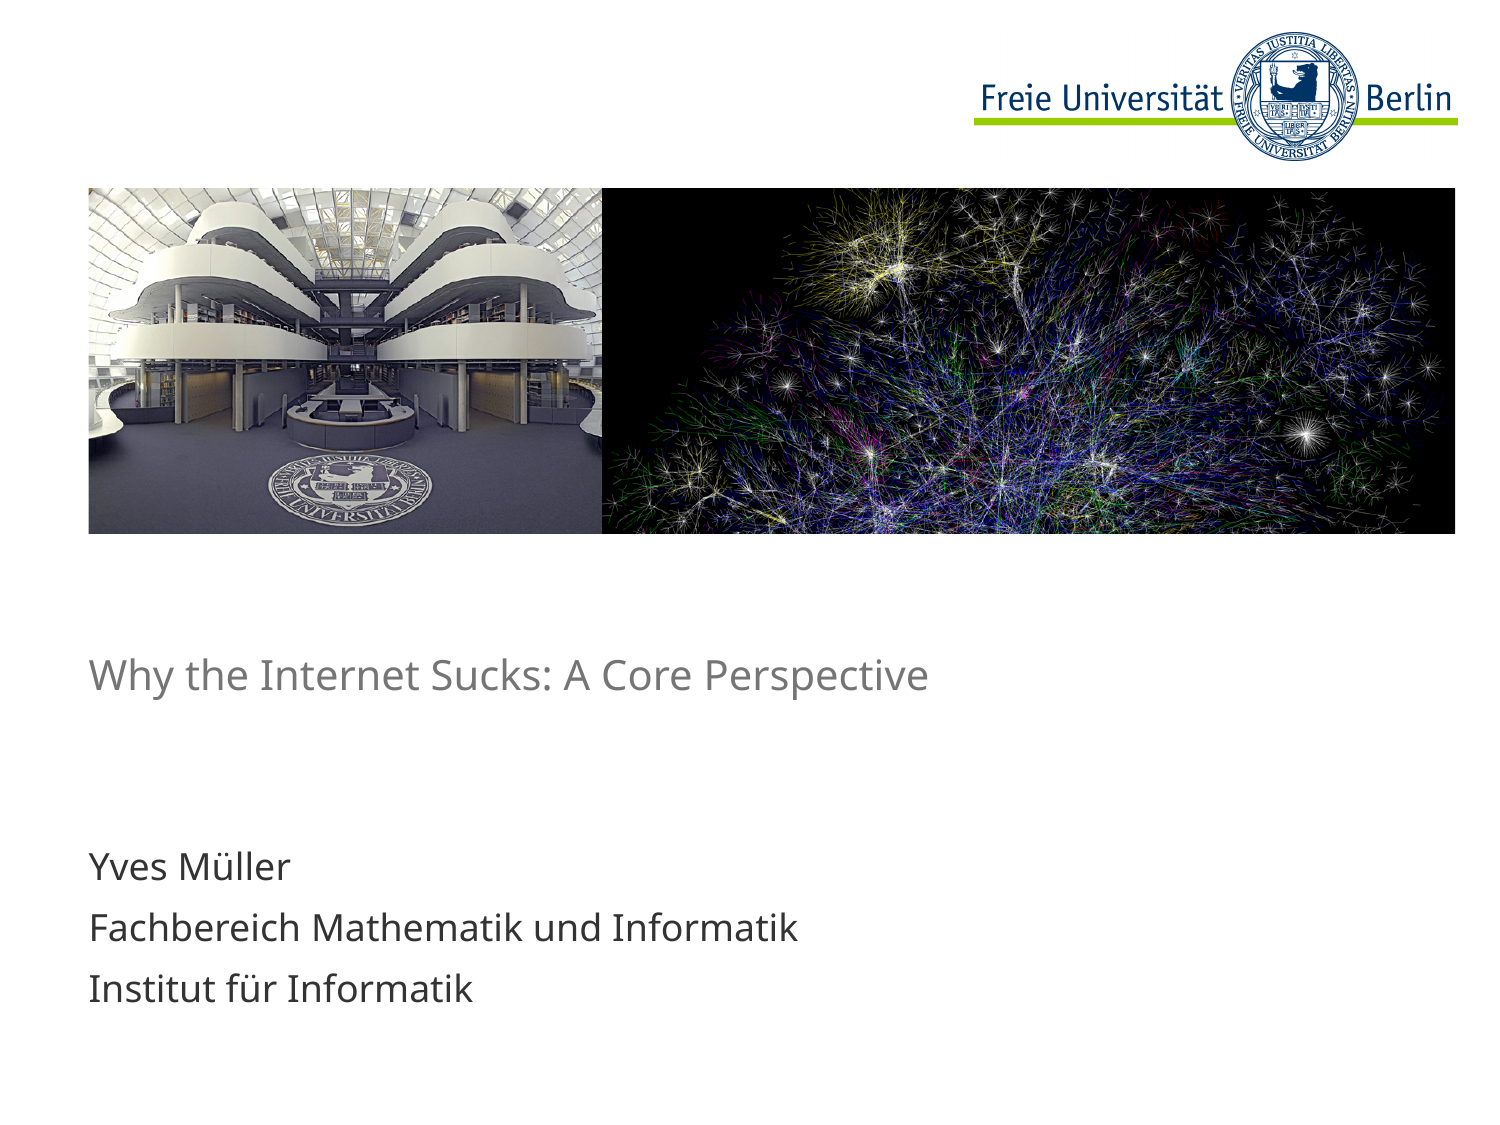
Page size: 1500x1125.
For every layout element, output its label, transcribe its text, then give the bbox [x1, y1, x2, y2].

picture [974, 32, 1458, 161]
subtitle Yves Müller Fachbereich Mathematik und Informatik Institut für Informatik [88, 804, 1459, 1044]
title Why the Internet Sucks: A Core Perspective [88, 597, 1459, 758]
picture [88, 188, 1456, 534]
